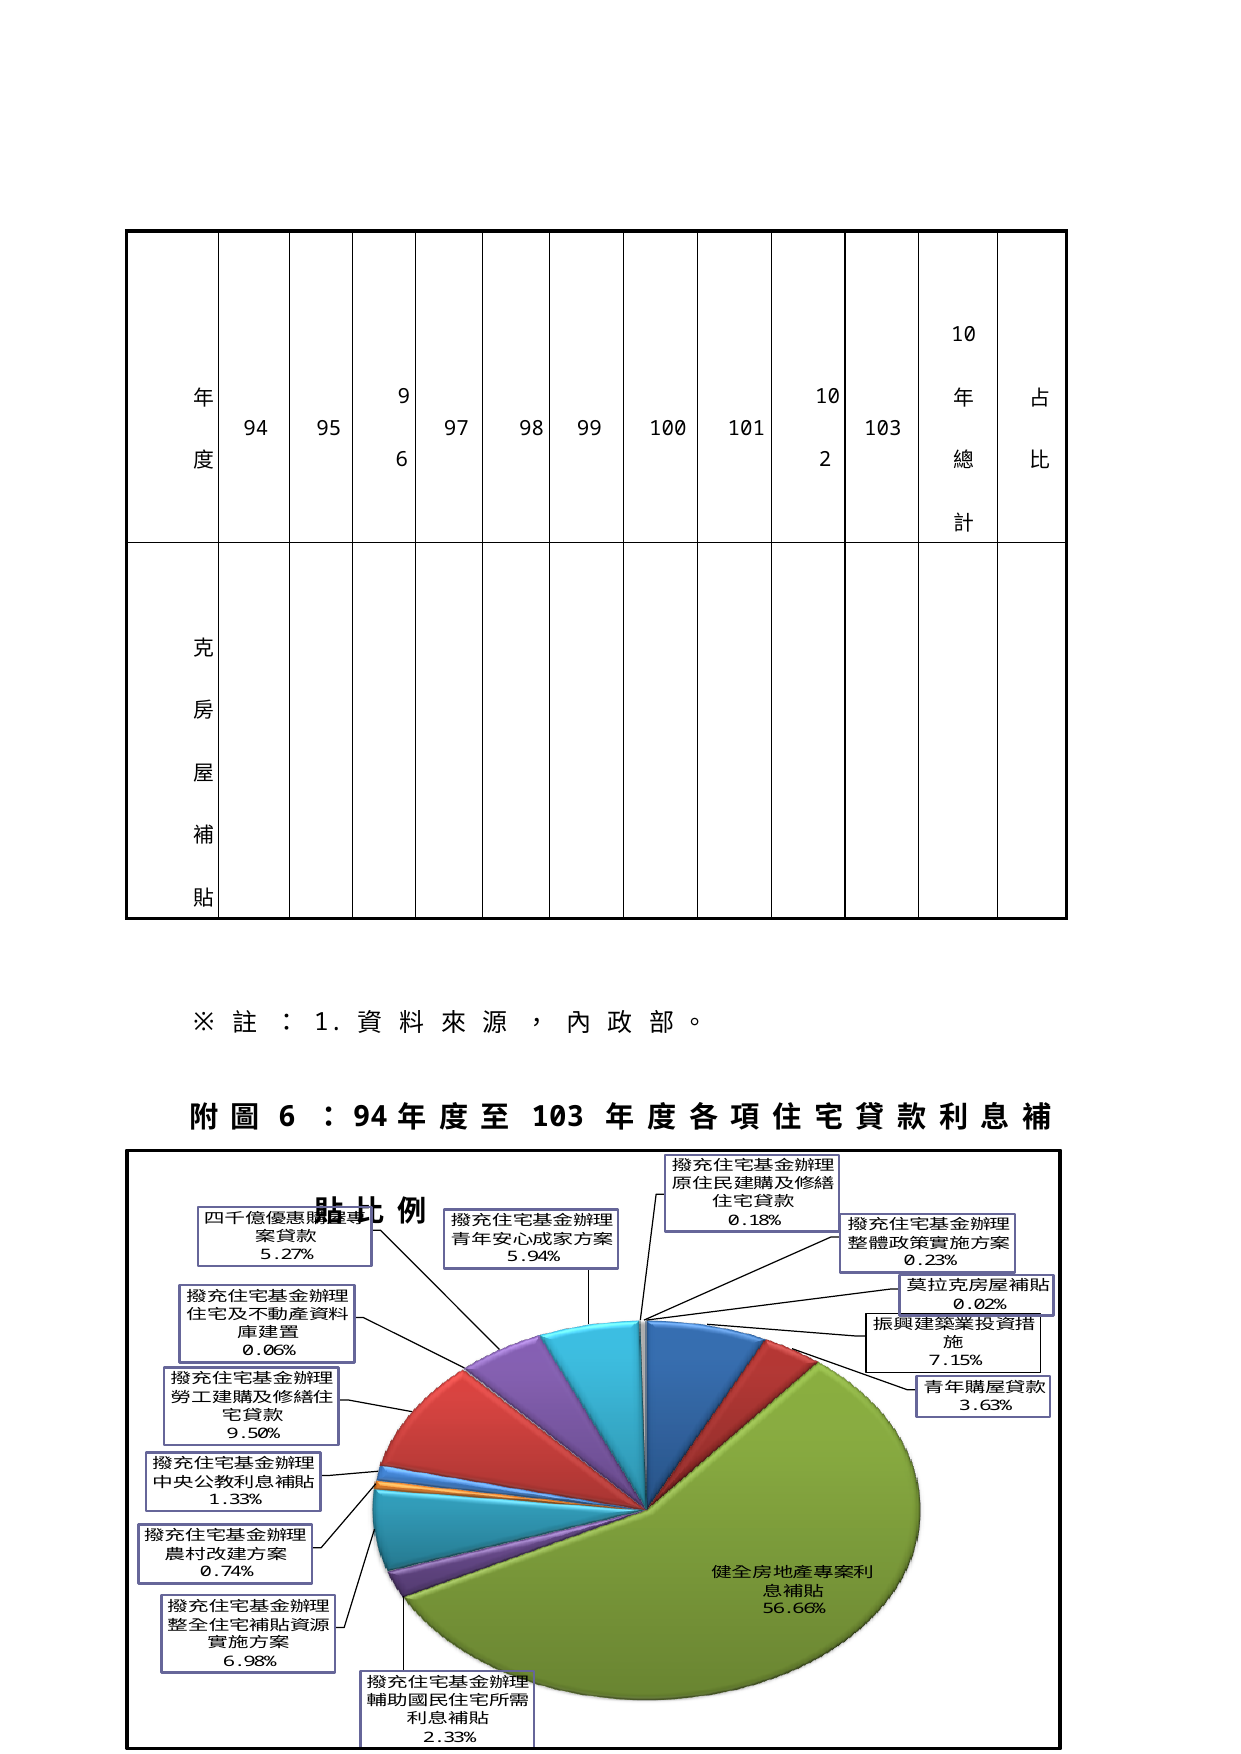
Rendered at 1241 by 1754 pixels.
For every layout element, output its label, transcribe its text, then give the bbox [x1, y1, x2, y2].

table_header 99 [550, 233, 623, 542]
table_header 95 [290, 233, 352, 542]
table_header 97 [416, 233, 482, 542]
table_cell [919, 543, 997, 917]
table_header 102 [772, 233, 844, 542]
table_header 96 [353, 233, 415, 542]
table_cell [416, 543, 482, 917]
table_cell [353, 543, 415, 917]
table_header 年度 [128, 233, 218, 542]
table_header 占比 [998, 233, 1065, 542]
table_cell [772, 543, 844, 917]
text 附圖6：94年度至103年度各項住宅貸款利息補貼比例 [123, 1042, 1058, 1229]
table_header 103 [846, 233, 918, 542]
table_cell [998, 543, 1065, 917]
table_cell [219, 543, 289, 917]
table_header 100 [624, 233, 697, 542]
table_cell [483, 543, 549, 917]
table_cell [290, 543, 352, 917]
table_cell [846, 543, 918, 917]
table_cell [698, 543, 771, 917]
table_cell 克房屋補貼 [128, 543, 218, 917]
text ※註：1.資料來源，內政部。 [123, 979, 1058, 1042]
table_cell [624, 543, 697, 917]
table_header 98 [483, 233, 549, 542]
table_cell [550, 543, 623, 917]
table_header 101 [698, 233, 771, 542]
table_header 10年總計 [919, 233, 997, 542]
table_header 94 [219, 233, 289, 542]
